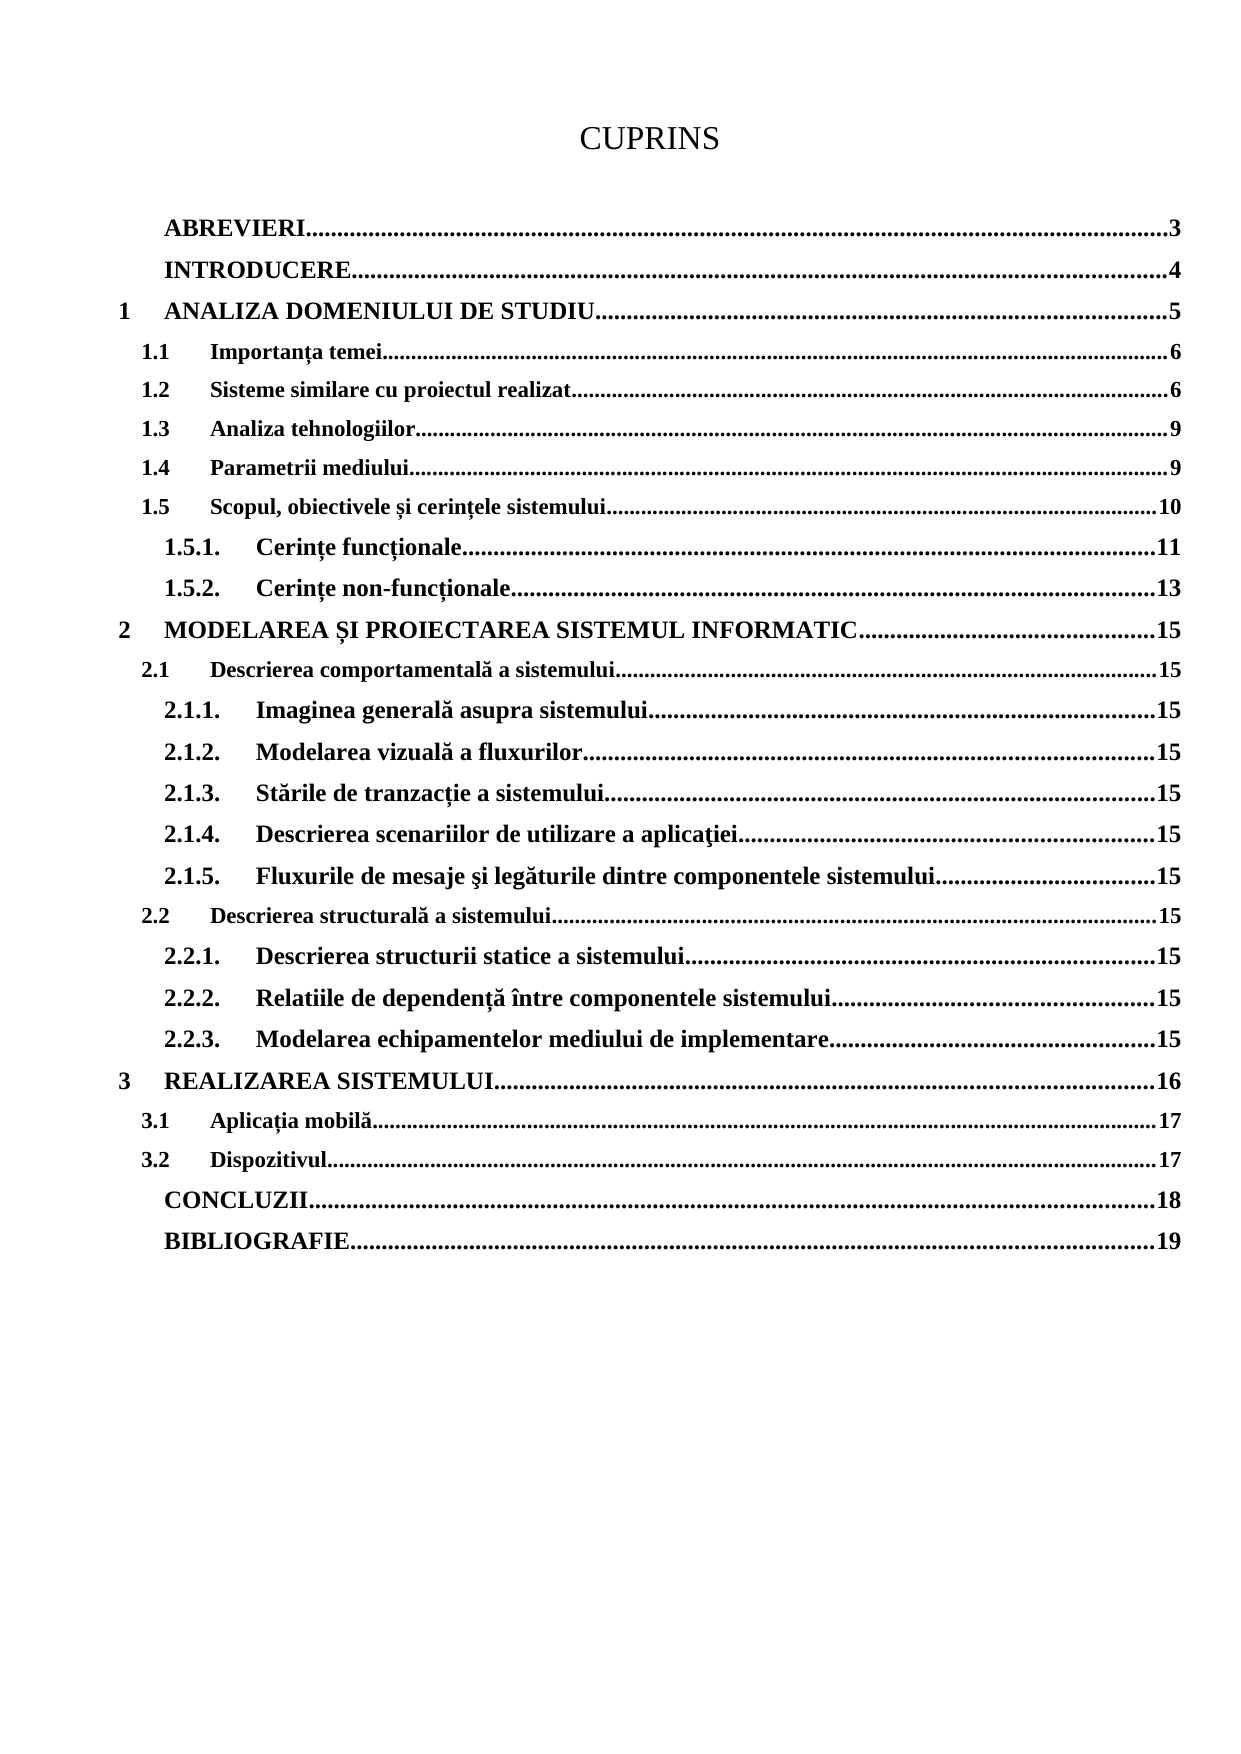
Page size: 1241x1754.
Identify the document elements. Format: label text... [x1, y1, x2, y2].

text 1.4 Parametrii mediului 9 [141, 454, 1181, 481]
text 1.5.2. Cerințe non-funcționale 13 [164, 573, 1181, 602]
text 3.2 Dispozitivul 17 [141, 1146, 1181, 1172]
text 2.1.5. Fluxurile de mesaje şi legăturile dintre componentele sistemului 15 [164, 861, 1181, 890]
text 2.1.3. Stările de tranzacție a sistemului 15 [164, 778, 1181, 807]
text 1.5 Scopul, obiectivele și cerințele sistemului 10 [141, 493, 1181, 519]
text 2.1.1. Imaginea generală asupra sistemului 15 [164, 695, 1181, 724]
text 2.1.2. Modelarea vizuală a fluxurilor 15 [164, 737, 1181, 765]
text INTRODUCERE 4 [118, 255, 1181, 283]
text 2.2.3. Modelarea echipamentelor mediului de implementare 15 [164, 1024, 1181, 1053]
text 2 MODELAREA ȘI PROIECTAREA SISTEMUL INFORMATIC 15 [118, 615, 1181, 644]
text 2.1.4. Descrierea scenariilor de utilizare a aplicaţiei 15 [164, 819, 1181, 848]
text 1.1 Importanța temei 6 [141, 338, 1181, 364]
text 2.1 Descrierea comportamentală a sistemului 15 [141, 656, 1181, 683]
text 2.2.2. Relatiile de dependență între componentele sistemului 15 [164, 983, 1181, 1012]
text 2.2 Descrierea structurală a sistemului 15 [141, 902, 1181, 929]
subtitle CUPRINS [118, 118, 1181, 198]
text 3.1 Aplicația mobilă 17 [141, 1107, 1181, 1133]
text 2.2.1. Descrierea structurii statice a sistemului 15 [164, 941, 1181, 970]
text 1.3 Analiza tehnologiilor 9 [141, 415, 1181, 442]
text BIBLIOGRAFIE 19 [118, 1226, 1181, 1255]
text ABREVIERI 3 [118, 213, 1181, 242]
text 3 REALIZAREA SISTEMULUI 16 [118, 1066, 1181, 1094]
text CONCLUZII 18 [118, 1185, 1181, 1214]
text 1 ANALIZA DOMENIULUI DE STUDIU 5 [118, 296, 1181, 325]
text 1.2 Sisteme similare cu proiectul realizat 6 [141, 377, 1181, 403]
text 1.5.1. Cerințe funcționale 11 [164, 532, 1181, 561]
